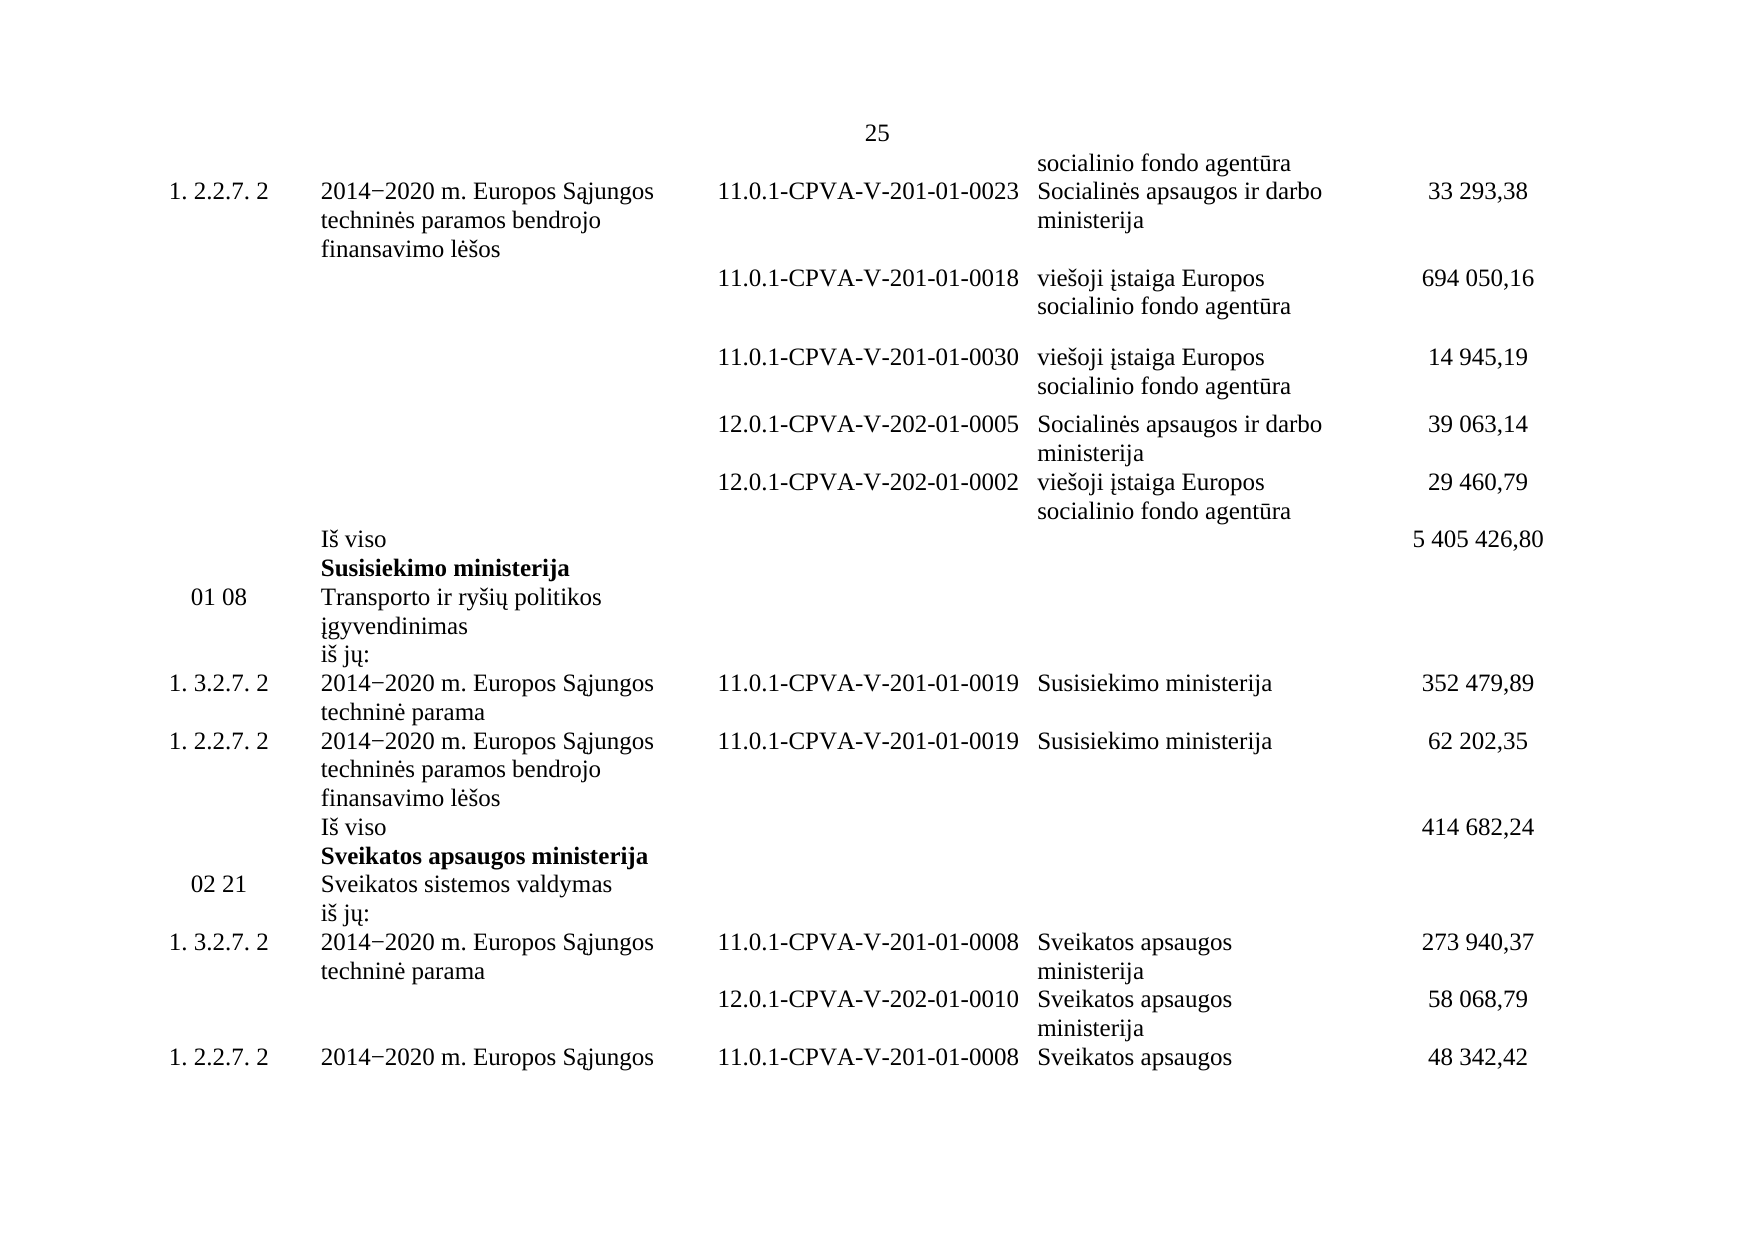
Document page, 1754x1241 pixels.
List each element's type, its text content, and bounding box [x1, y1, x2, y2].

table_cell [1036, 812, 1341, 841]
table_cell [118, 985, 319, 1042]
table_cell [118, 553, 319, 582]
table_cell 11.0.1-CPVA-V-201-01-0008 [701, 1042, 1036, 1071]
table_cell [118, 467, 319, 524]
table_cell Iš viso [319, 812, 701, 841]
table_cell [118, 898, 319, 927]
table_cell Socialinės apsaugos ir darbo ministerija [1036, 176, 1341, 263]
table_cell [701, 553, 1036, 582]
table_cell 11.0.1-CPVA-V-201-01-0008 [701, 927, 1036, 984]
table_cell [701, 870, 1036, 898]
table_cell [701, 148, 1036, 176]
table_cell [1341, 870, 1615, 898]
table_cell Sveikatos apsaugos ministerija [319, 841, 701, 869]
table_cell [118, 263, 319, 342]
table_cell [319, 410, 701, 467]
table_cell 2014−2020 m. Europos Sąjungos [319, 1042, 701, 1071]
table_cell Socialinės apsaugos ir darbo ministerija [1036, 410, 1341, 467]
table_cell Susisiekimo ministerija [319, 553, 701, 582]
table_cell 1. 2.2.7. 2 [118, 176, 319, 263]
table_cell [1036, 841, 1341, 869]
table_cell 1. 3.2.7. 2 [118, 927, 319, 984]
table_cell 273 940,37 [1341, 927, 1615, 984]
table_cell [118, 812, 319, 841]
table_cell 5 405 426,80 [1341, 525, 1615, 553]
table_cell 414 682,24 [1341, 812, 1615, 841]
table_cell [1341, 582, 1615, 639]
table_cell [1036, 582, 1341, 639]
table_cell [118, 640, 319, 668]
table_cell 1. 2.2.7. 2 [118, 726, 319, 812]
table_cell Sveikatos sistemos valdymas [319, 870, 701, 898]
table_cell 1. 2.2.7. 2 [118, 1042, 319, 1071]
table_cell [118, 342, 319, 409]
table_cell [1341, 553, 1615, 582]
table_cell [1341, 148, 1615, 176]
table_cell [1036, 898, 1341, 927]
table_cell [319, 985, 701, 1042]
table_cell 2014−2020 m. Europos Sąjungos techninė parama [319, 668, 701, 726]
table_cell Iš viso [319, 525, 701, 553]
table_cell [118, 410, 319, 467]
table_cell [701, 640, 1036, 668]
table_cell 11.0.1-CPVA-V-201-01-0019 [701, 668, 1036, 726]
table_cell Sveikatos apsaugos ministerija [1036, 985, 1341, 1042]
table_cell 11.0.1-CPVA-V-201-01-0030 [701, 342, 1036, 409]
table_cell [118, 525, 319, 553]
table_cell Susisiekimo ministerija [1036, 668, 1341, 726]
table_cell 11.0.1-CPVA-V-201-01-0023 [701, 176, 1036, 263]
table_cell Sveikatos apsaugos ministerija [1036, 927, 1341, 984]
table_cell 58 068,79 [1341, 985, 1615, 1042]
table_cell [1341, 640, 1615, 668]
table_cell 12.0.1-CPVA-V-202-01-0002 [701, 467, 1036, 524]
table_cell [701, 812, 1036, 841]
table_cell iš jų: [319, 898, 701, 927]
table_cell 2014−2020 m. Europos Sąjungos techninės paramos bendrojo finansavimo lėšos [319, 176, 701, 263]
table_cell 12.0.1-CPVA-V-202-01-0010 [701, 985, 1036, 1042]
table_cell 02 21 [118, 870, 319, 898]
table_cell [701, 582, 1036, 639]
table_cell 48 342,42 [1341, 1042, 1615, 1071]
table_cell viešoji įstaiga Europos socialinio fondo agentūra [1036, 467, 1341, 524]
table_cell [1036, 640, 1341, 668]
table_cell [319, 263, 701, 342]
table_cell [1341, 841, 1615, 869]
table_cell 29 460,79 [1341, 467, 1615, 524]
table_cell 01 08 [118, 582, 319, 639]
table_cell Sveikatos apsaugos [1036, 1042, 1341, 1071]
table_cell 11.0.1-CPVA-V-201-01-0018 [701, 263, 1036, 342]
table_cell [1036, 525, 1341, 553]
table_cell [319, 467, 701, 524]
table_cell 1. 3.2.7. 2 [118, 668, 319, 726]
table_cell [1341, 898, 1615, 927]
table_cell Transporto ir ryšių politikos įgyvendinimas [319, 582, 701, 639]
table_cell 33 293,38 [1341, 176, 1615, 263]
table_cell viešoji įstaiga Europos socialinio fondo agentūra [1036, 342, 1341, 409]
table_cell [701, 841, 1036, 869]
table_cell socialinio fondo agentūra [1036, 148, 1341, 176]
table_cell 694 050,16 [1341, 263, 1615, 342]
table_cell viešoji įstaiga Europos socialinio fondo agentūra [1036, 263, 1341, 342]
table_cell 352 479,89 [1341, 668, 1615, 726]
table_cell 12.0.1-CPVA-V-202-01-0005 [701, 410, 1036, 467]
table_cell Susisiekimo ministerija [1036, 726, 1341, 812]
table_cell 62 202,35 [1341, 726, 1615, 812]
table_cell [118, 841, 319, 869]
table_cell 14 945,19 [1341, 342, 1615, 409]
table_cell [319, 148, 701, 176]
table_cell [1036, 870, 1341, 898]
table_cell [701, 525, 1036, 553]
table_cell 2014−2020 m. Europos Sąjungos techninės paramos bendrojo finansavimo lėšos [319, 726, 701, 812]
table_cell 11.0.1-CPVA-V-201-01-0019 [701, 726, 1036, 812]
table_cell [701, 898, 1036, 927]
table_cell iš jų: [319, 640, 701, 668]
table_cell [319, 342, 701, 409]
table_cell [118, 148, 319, 176]
table_cell 39 063,14 [1341, 410, 1615, 467]
table_cell [1036, 553, 1341, 582]
table_cell 2014−2020 m. Europos Sąjungos techninė parama [319, 927, 701, 984]
